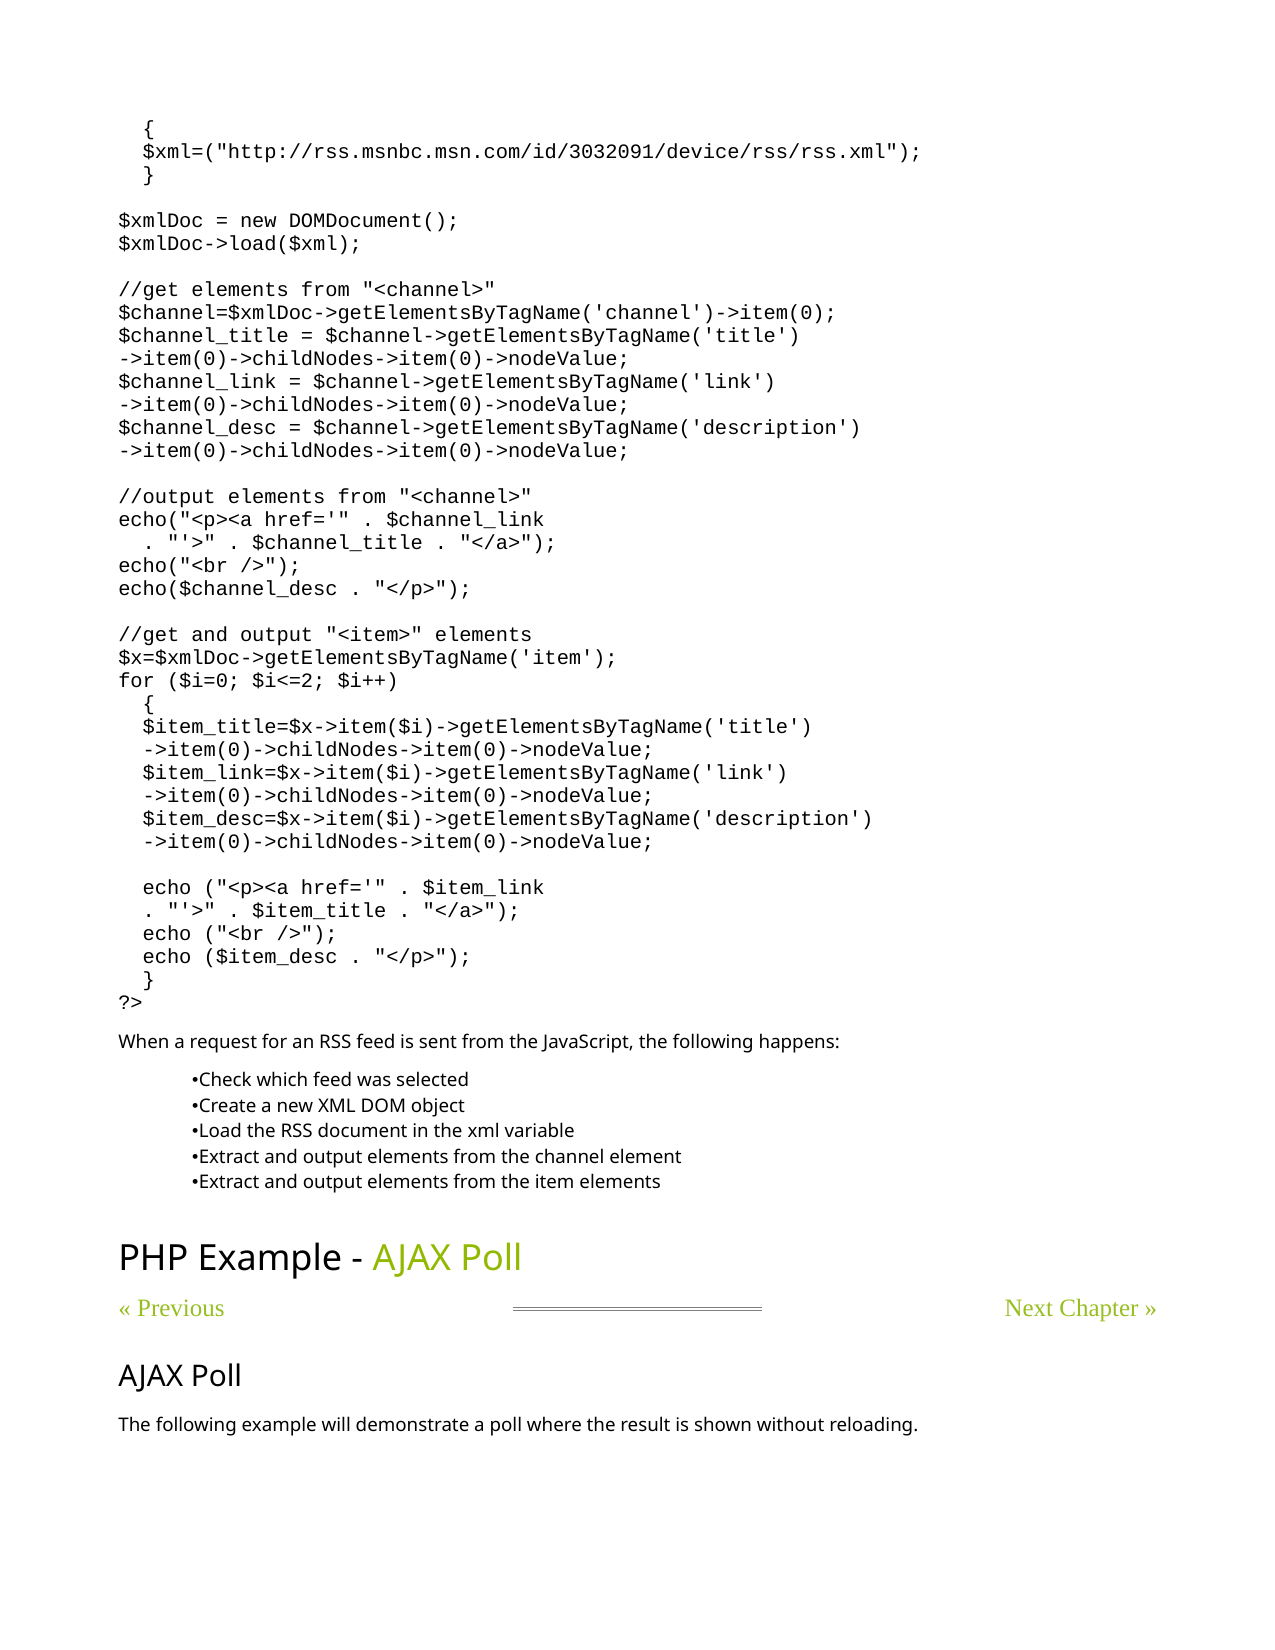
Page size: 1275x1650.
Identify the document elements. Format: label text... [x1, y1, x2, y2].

subtitle AJAX Poll [118, 1355, 1157, 1395]
list Load the RSS document in the xml variable [118, 1117, 1157, 1143]
list Create a new XML DOM object [118, 1092, 1157, 1117]
text « Previous [118, 1293, 513, 1322]
list Extract and output elements from the channel element [118, 1143, 1157, 1168]
text Next Chapter » [762, 1293, 1157, 1322]
text { $xml=("http://rss.msnbc.msn.com/id/3032091/device/rss/rss.xml"); } $xmlDoc = new DOMDocument(); $xmlDoc->load($xml); //get elements from "<channel>" $channel=$xmlDoc->getElementsByTagName('channel')->item(0); $channel_title = $channel->getElementsByTagName('title') ->item(0)->childNodes->item(0)->nodeValue; $channel_link = $channel->getElementsByTagName('link') ->item(0)->childNodes->item(0)->nodeValue; $channel_desc = $channel->getElementsByTagName('description') ->item(0)->childNodes->item(0)->nodeValue; //output elements from "<channel>" echo("<p><a href='" . $channel_link . "'>" . $channel_title . "</a>"); echo("<br />"); echo($channel_desc . "</p>"); //get and output "<item>" elements $x=$xmlDoc->getElementsByTagName('item'); for ($i=0; $i<=2; $i++) { $item_title=$x->item($i)->getElementsByTagName('title') ->item(0)->childNodes->item(0)->nodeValue; $item_link=$x->item($i)->getElementsByTagName('link') ->item(0)->childNodes->item(0)->nodeValue; $item_desc=$x->item($i)->getElementsByTagName('description') ->item(0)->childNodes->item(0)->nodeValue; echo ("<p><a href='" . $item_link . "'>" . $item_title . "</a>"); echo ("<br />"); echo ($item_desc . "</p>"); } ?> [118, 118, 1157, 1016]
list Extract and output elements from the item elements [118, 1168, 1157, 1194]
text The following example will demonstrate a poll where the result is shown without reloading. [118, 1411, 1157, 1436]
subtitle PHP Example - AJAX Poll [118, 1232, 1157, 1281]
text When a request for an RSS feed is sent from the JavaScript, the following happens: [118, 1028, 1157, 1054]
list Check which feed was selected [118, 1066, 1157, 1092]
